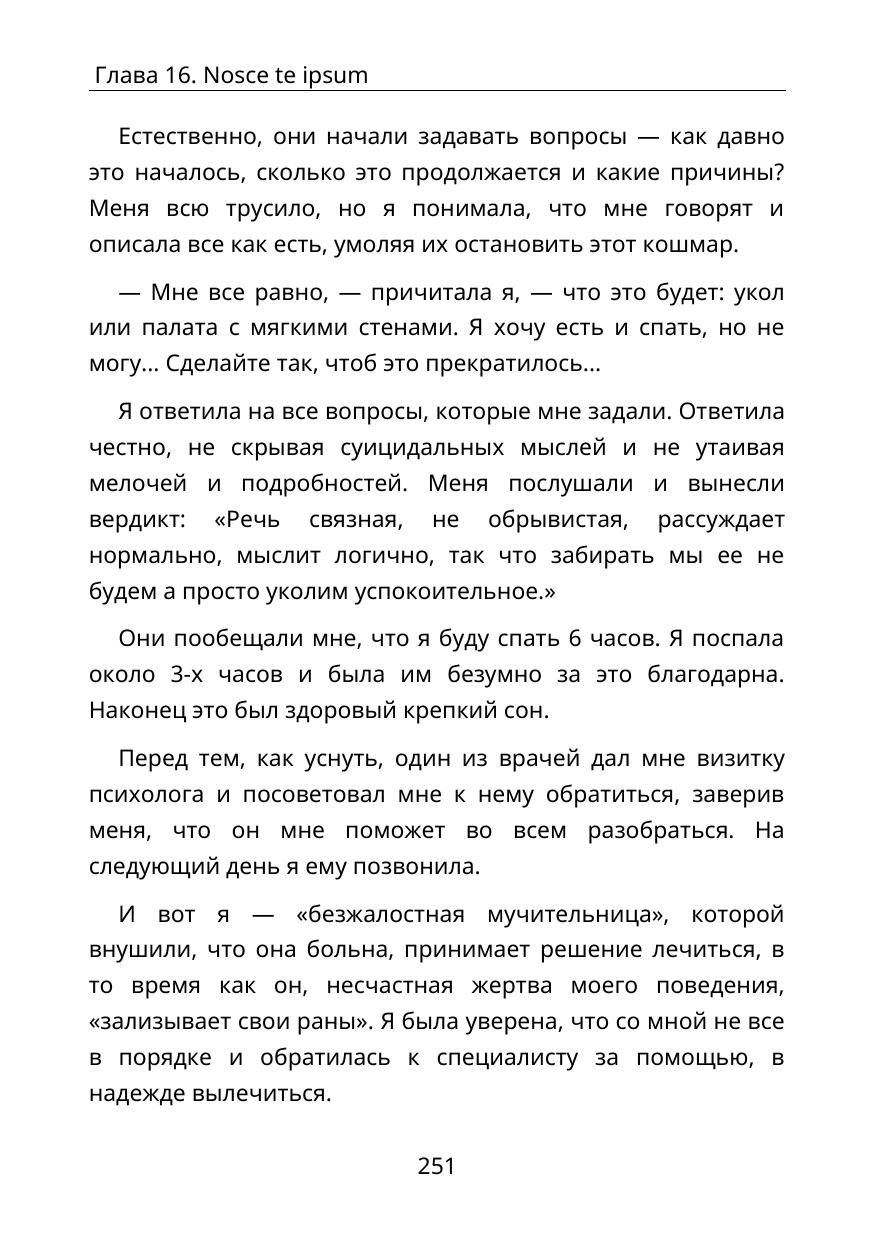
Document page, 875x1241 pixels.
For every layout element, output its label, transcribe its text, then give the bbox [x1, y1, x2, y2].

text И вот я — «безжалостная мучительница», которой внушили, что она больна, принимает решение лечиться, в то время как он, несчастная жертва моего поведения, «зализывает свои раны». Я была уверена, что со мной не все в порядке и обратилась к специалисту за помощью, в надежде вылечиться. [88, 897, 786, 1108]
text Они пообещали мне, что я буду спать 6 часов. Я поспала около 3-х часов и была им безумно за это благодарна. Наконец это был здоровый крепкий сон. [88, 622, 786, 726]
text Перед тем, как уснуть, один из врачей дал мне визитку психолога и посоветовал мне к нему обратиться, заверив меня, что он мне поможет во всем разобраться. На следующий день я ему позвонила. [88, 742, 786, 881]
text — Мне все равно, — причитала я, — что это будет: укол или палата с мягкими стенами. Я хочу есть и спать, но не могу... Сделайте так, чтоб это прекратилось... [88, 275, 786, 378]
text Я ответила на все вопросы, которые мне задали. Ответила честно, не скрывая суицидальных мыслей и не утаивая мелочей и подробностей. Меня послушали и вынесли вердикт: «Речь связная, не обрывистая, рассуждает нормально, мыслит логично, так что забирать мы ее не будем а просто уколим успокоительное.» [88, 395, 786, 606]
text Естественно, они начали задавать вопросы — как давно это началось, сколько это продолжается и какие причины? Меня всю трусило, но я понимала, что мне говорят и описала все как есть, умоляя их остановить этот кошмар. [88, 120, 786, 259]
